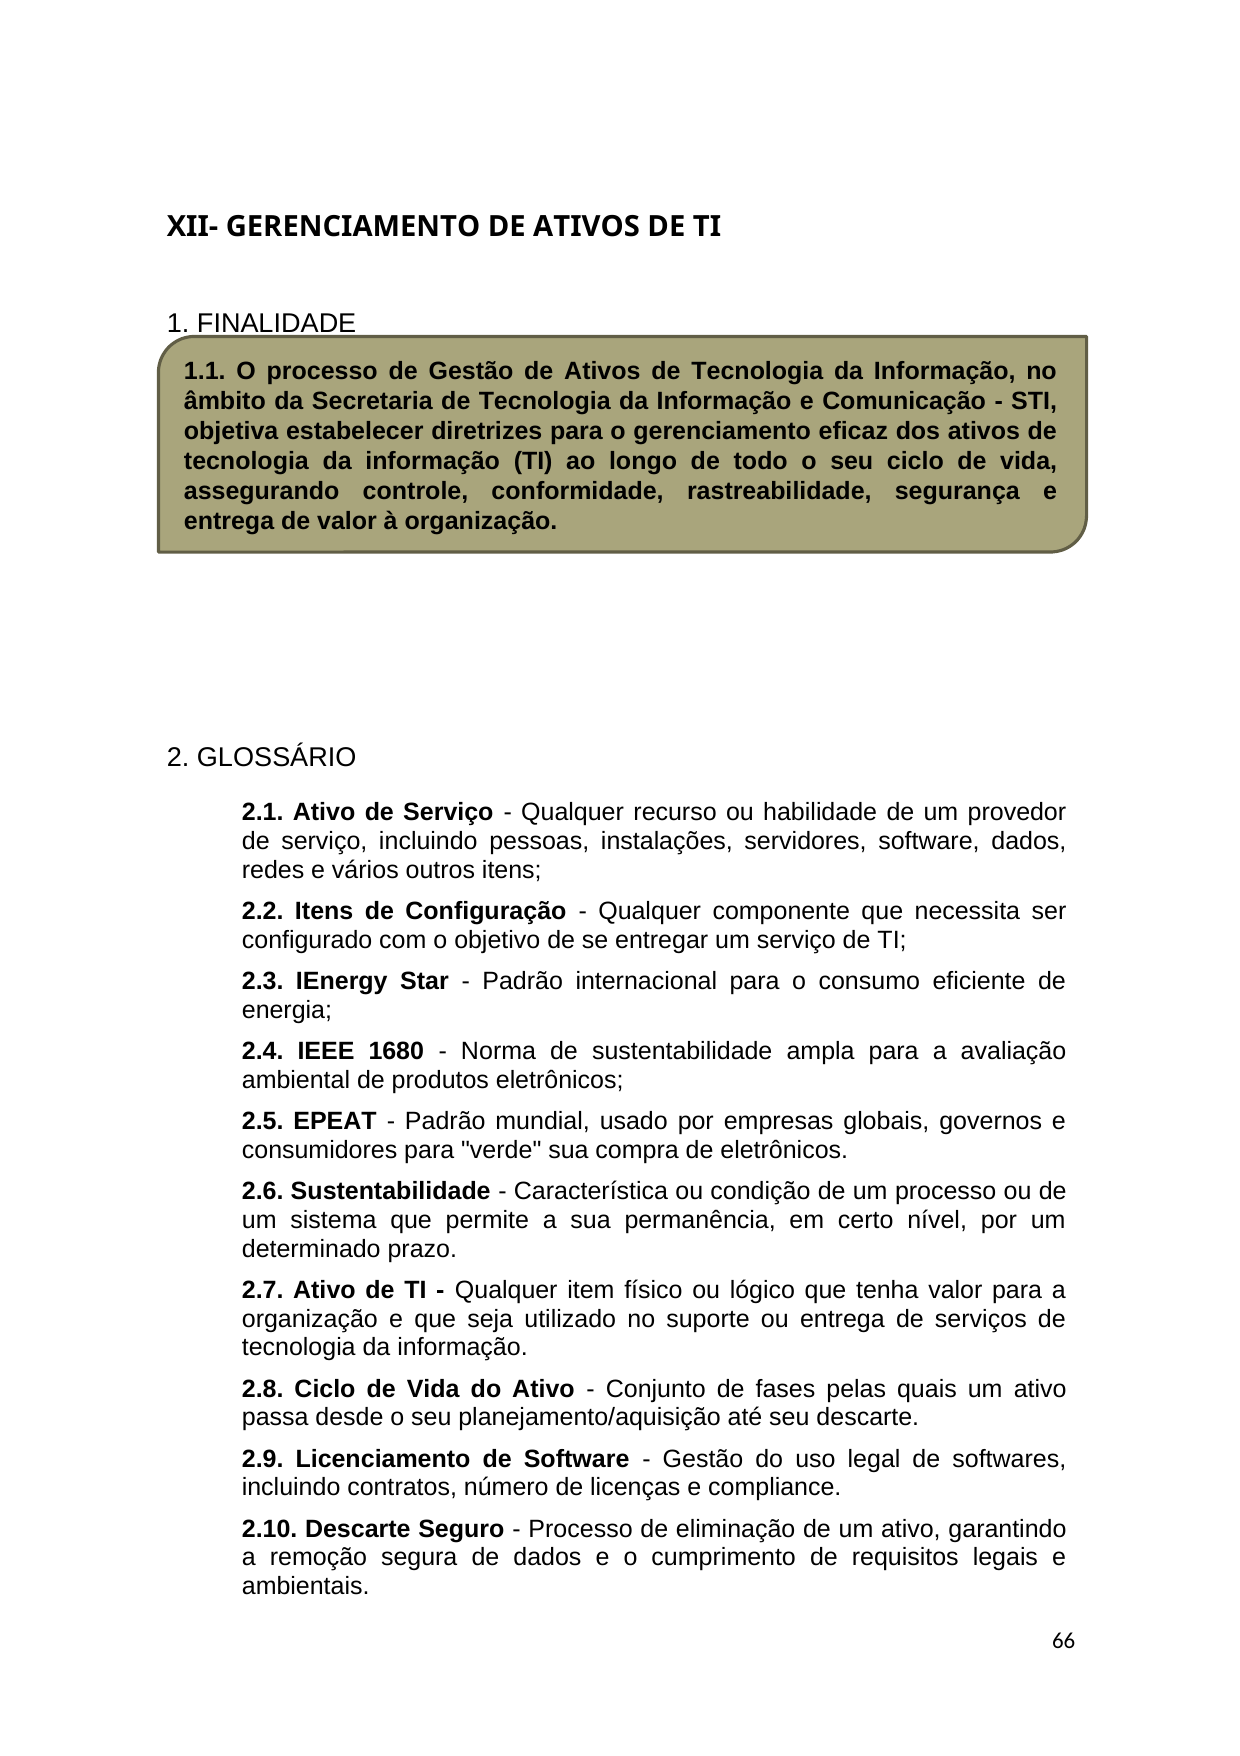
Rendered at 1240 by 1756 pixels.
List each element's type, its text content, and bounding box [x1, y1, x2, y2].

list 2.2. Itens de Configuração - Qualquer componente que necessita ser configurado com o objetivo de se entregar um serviço de TI; [242, 896, 1067, 953]
text 1. FINALIDADE [167, 307, 1075, 338]
list 2.5. EPEAT - Padrão mundial, usado por empresas globais, governos e consumidores para "verde" sua compra de eletrônicos. [242, 1106, 1067, 1163]
list 2.1. Ativo de Serviço - Qualquer recurso ou habilidade de um provedor de serviço, incluindo pessoas, instalações, servidores, software, dados, redes e vários outros itens; [242, 797, 1067, 883]
list 2.7. Ativo de TI - Qualquer item físico ou lógico que tenha valor para a organização e que seja utilizado no suporte ou entrega de serviços de tecnologia da informação. [242, 1275, 1067, 1361]
list 2.6. Sustentabilidade - Característica ou condição de um processo ou de um sistema que permite a sua permanência, em certo nível, por um determinado prazo. [242, 1176, 1067, 1262]
text 2. GLOSSÁRIO [167, 741, 1075, 772]
list 2.3. IEnergy Star - Padrão internacional para o consumo eficiente de energia; [242, 966, 1067, 1023]
list 2.4. IEEE 1680 - Norma de sustentabilidade ampla para a avaliação ambiental de produtos eletrônicos; [242, 1036, 1067, 1093]
list 2.10. Descarte Seguro - Processo de eliminação de um ativo, garantindo a remoção segura de dados e o cumprimento de requisitos legais e ambientais. [242, 1513, 1067, 1600]
text XII- GERENCIAMENTO DE ATIVOS DE TI [167, 205, 1075, 245]
list 2.9. Licenciamento de Software - Gestão do uso legal de softwares, incluindo contratos, número de licenças e compliance. [242, 1443, 1067, 1501]
list 2.8. Ciclo de Vida do Ativo - Conjunto de fases pelas quais um ativo passa desde o seu planejamento/aquisição até seu descarte. [242, 1373, 1067, 1431]
